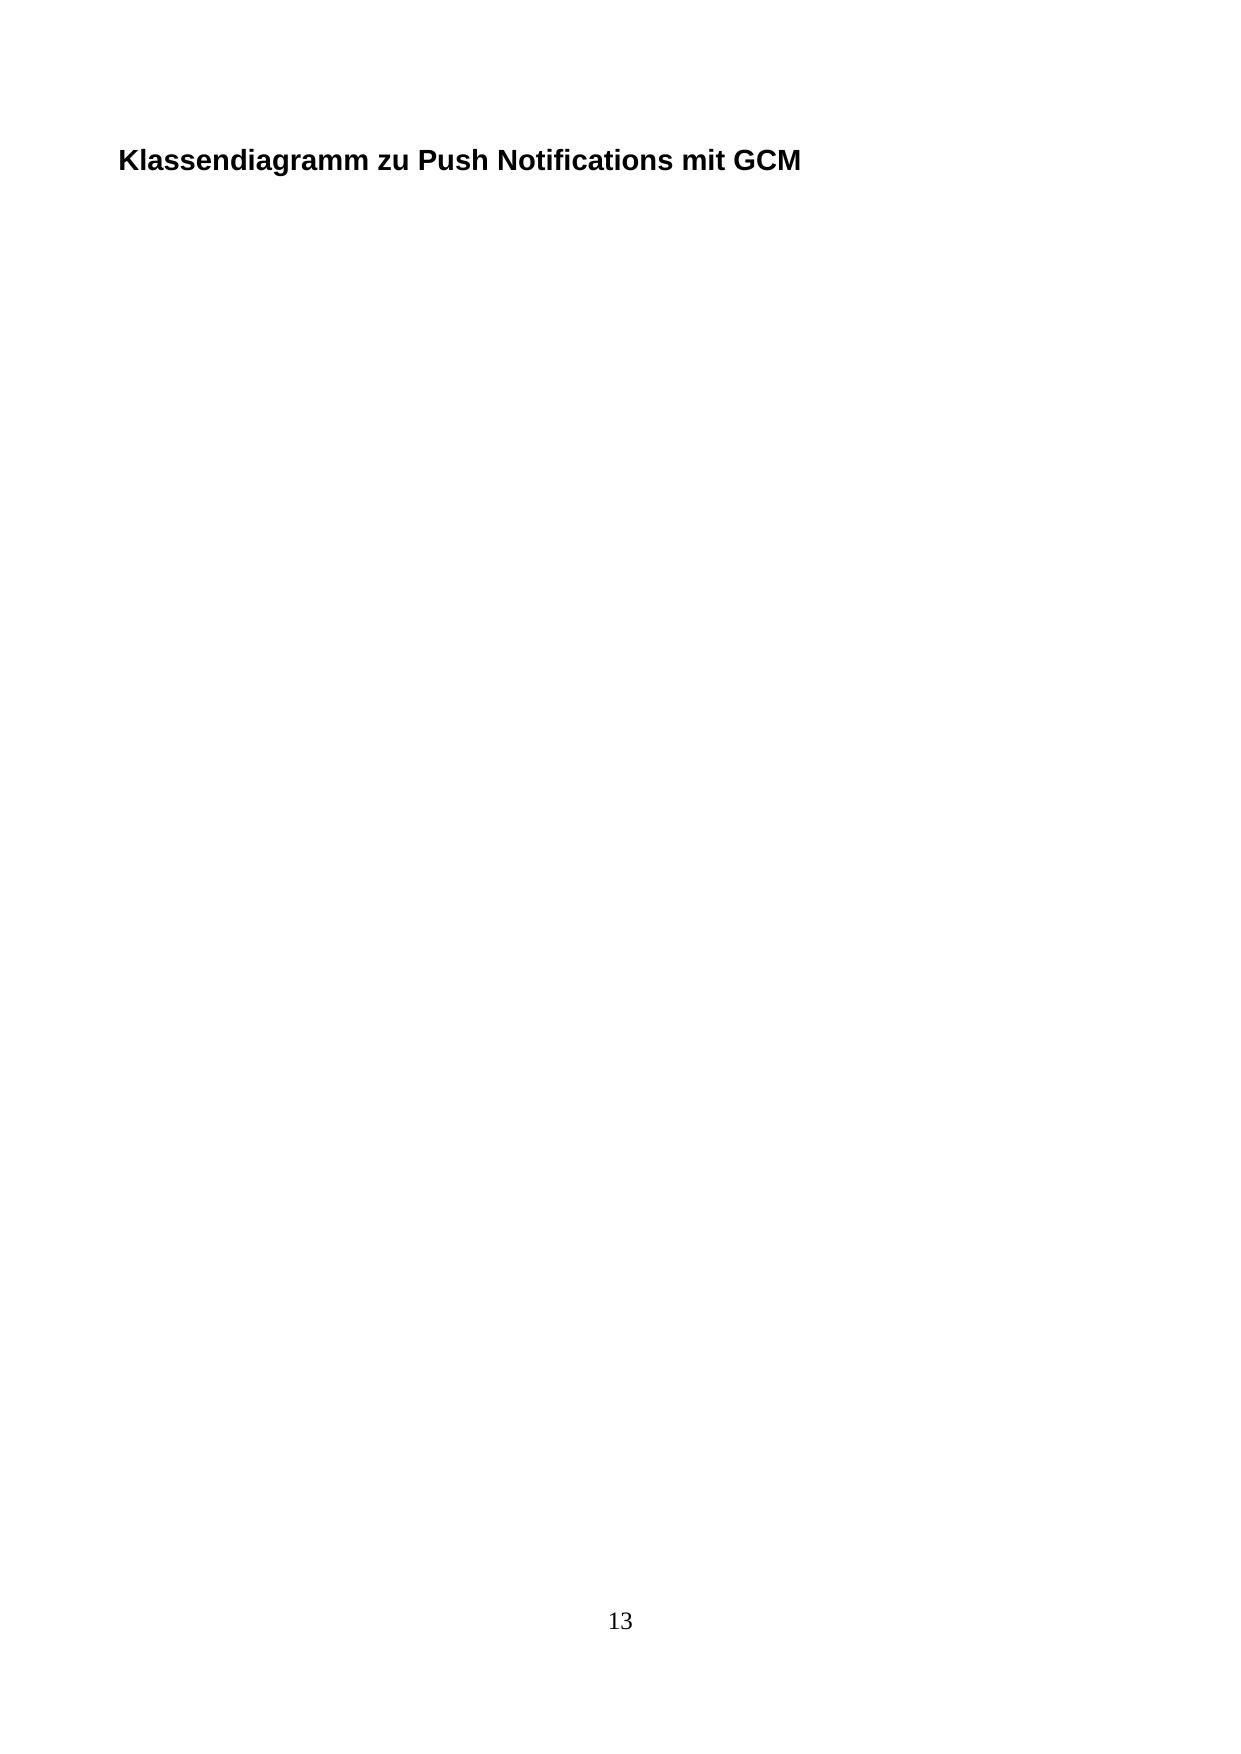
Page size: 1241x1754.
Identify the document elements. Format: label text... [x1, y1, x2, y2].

subtitle Klassendiagramm zu Push Notifications mit GCM [118, 143, 1122, 177]
